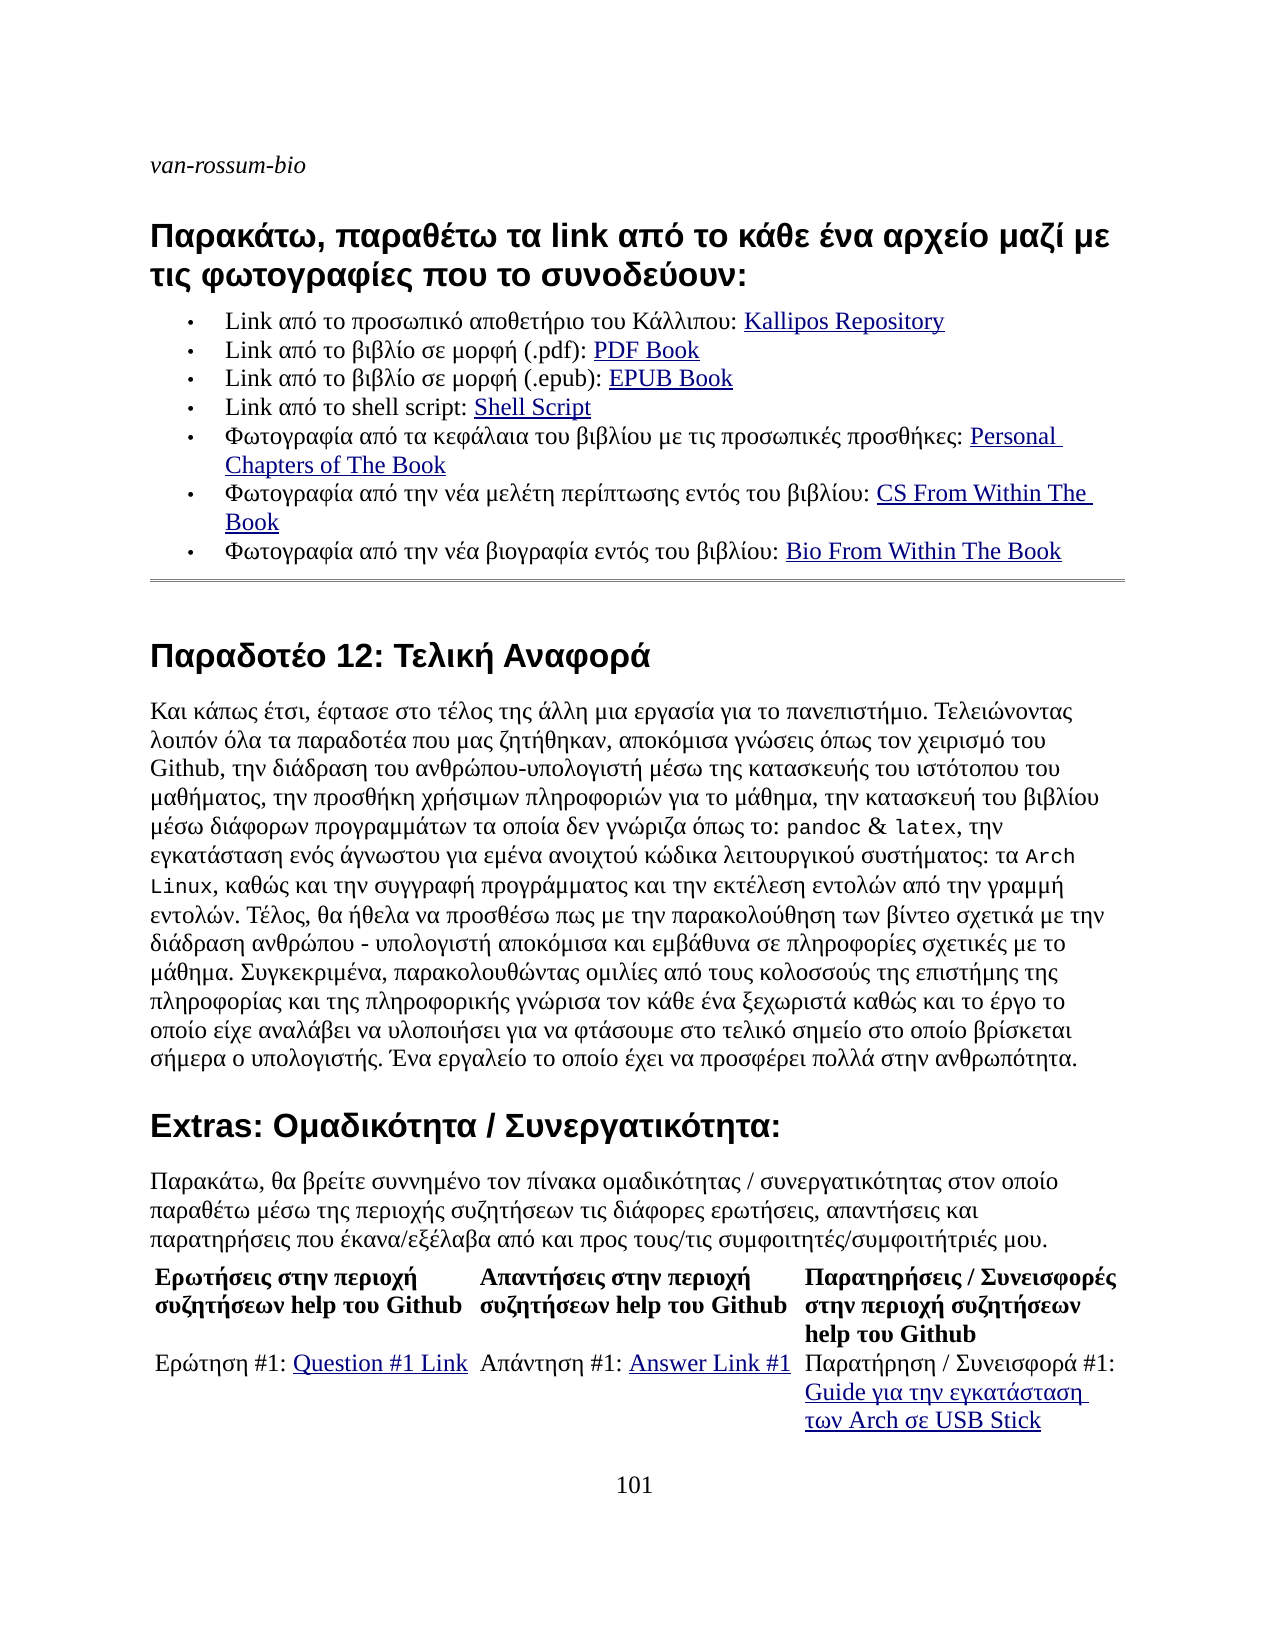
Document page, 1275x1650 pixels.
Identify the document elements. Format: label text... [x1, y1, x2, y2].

subtitle Extras: Ομαδικότητα / Συνεργατικότητα: [150, 1106, 1125, 1145]
list Φωτογραφία από την νέα μελέτη περίπτωσης εντός του βιβλίου: CS From Within The Book [187, 478, 1125, 536]
text van-rossum-bio [150, 150, 1125, 179]
table_header Ερωτήσεις στην περιοχή συζητήσεων help του Github [150, 1262, 475, 1348]
list Φωτογραφία από την νέα βιογραφία εντός του βιβλίου: Bio From Within The Book [187, 536, 1125, 565]
list Link από το προσωπικό αποθετήριο του Κάλλιπου: Kallipos Repository [187, 306, 1125, 335]
subtitle Παρακάτω, παραθέτω τα link από το κάθε ένα αρχείο μαζί με τις φωτογραφίες που το συνοδεύουν: [150, 216, 1125, 293]
list Link από το βιβλίο σε μορφή (.pdf): PDF Book [187, 335, 1125, 363]
list Φωτογραφία από τα κεφάλαια του βιβλίου με τις προσωπικές προσθήκες: Personal Chapters of The Book [187, 421, 1125, 478]
table_header Απαντήσεις στην περιοχή συζητήσεων help του Github [475, 1262, 800, 1348]
list Link από το βιβλίο σε μορφή (.epub): EPUB Book [187, 363, 1125, 392]
table_cell Ερώτηση #1: Question #1 Link [150, 1348, 475, 1434]
table_cell Απάντηση #1: Answer Link #1 [475, 1348, 800, 1434]
text Και κάπως έτσι, έφτασε στο τέλος της άλλη μια εργασία για το πανεπιστήμιο. Τελειώνοντας λοιπόν όλα τα παραδοτέα που μας ζητήθηκαν, αποκόμισα γνώσεις όπως τον χειρισμό του Github, την διάδραση του ανθρώπου-υπολογιστή μέσω της κατασκευής του ιστότοπου του μαθήματος, την προσθήκη χρήσιμων πληροφοριών για το μάθημα, την κατασκευή του βιβλίου μέσω διάφορων προγραμμάτων τα οποία δεν γνώριζα όπως το: pandoc & latex, την εγκατάσταση ενός άγνωστου για εμένα ανοιχτού κώδικα λειτουργικού συστήματος: τα Arch Linux, καθώς και την συγγραφή προγράμματος και την εκτέλεση εντολών από την γραμμή εντολών. Τέλος, θα ήθελα να προσθέσω πως με την παρακολούθηση των βίντεο σχετικά με την διάδραση ανθρώπου - υπολογιστή αποκόμισα και εμβάθυνα σε πληροφορίες σχετικές με το μάθημα. Συγκεκριμένα, παρακολουθώντας ομιλίες από τους κολοσσούς της επιστήμης της πληροφορίας και της πληροφορικής γνώρισα τον κάθε ένα ξεχωριστά καθώς και το έργο το οποίο είχε αναλάβει να υλοποιήσει για να φτάσουμε στο τελικό σημείο στο οποίο βρίσκεται σήμερα ο υπολογιστής. Ένα εργαλείο το οποίο έχει να προσφέρει πολλά στην ανθρωπότητα. [150, 696, 1125, 1072]
text Παρακάτω, θα βρείτε συννημένο τον πίνακα ομαδικότητας / συνεργατικότητας στον οποίο παραθέτω μέσω της περιοχής συζητήσεων τις διάφορες ερωτήσεις, απαντήσεις και παρατηρήσεις που έκανα/εξέλαβα από και προς τους/τις συμφοιτητές/συμφοιτήτριές μου. [150, 1166, 1125, 1253]
table_cell Παρατήρηση / Συνεισφορά #1: Guide για την εγκατάσταση των Arch σε USB Stick [800, 1348, 1125, 1434]
subtitle Παραδοτέο 12: Τελική Αναφορά [150, 636, 1125, 674]
list Link από το shell script: Shell Script [187, 392, 1125, 421]
table_header Παρατηρήσεις / Συνεισφορές στην περιοχή συζητήσεων help του Github [800, 1262, 1125, 1348]
